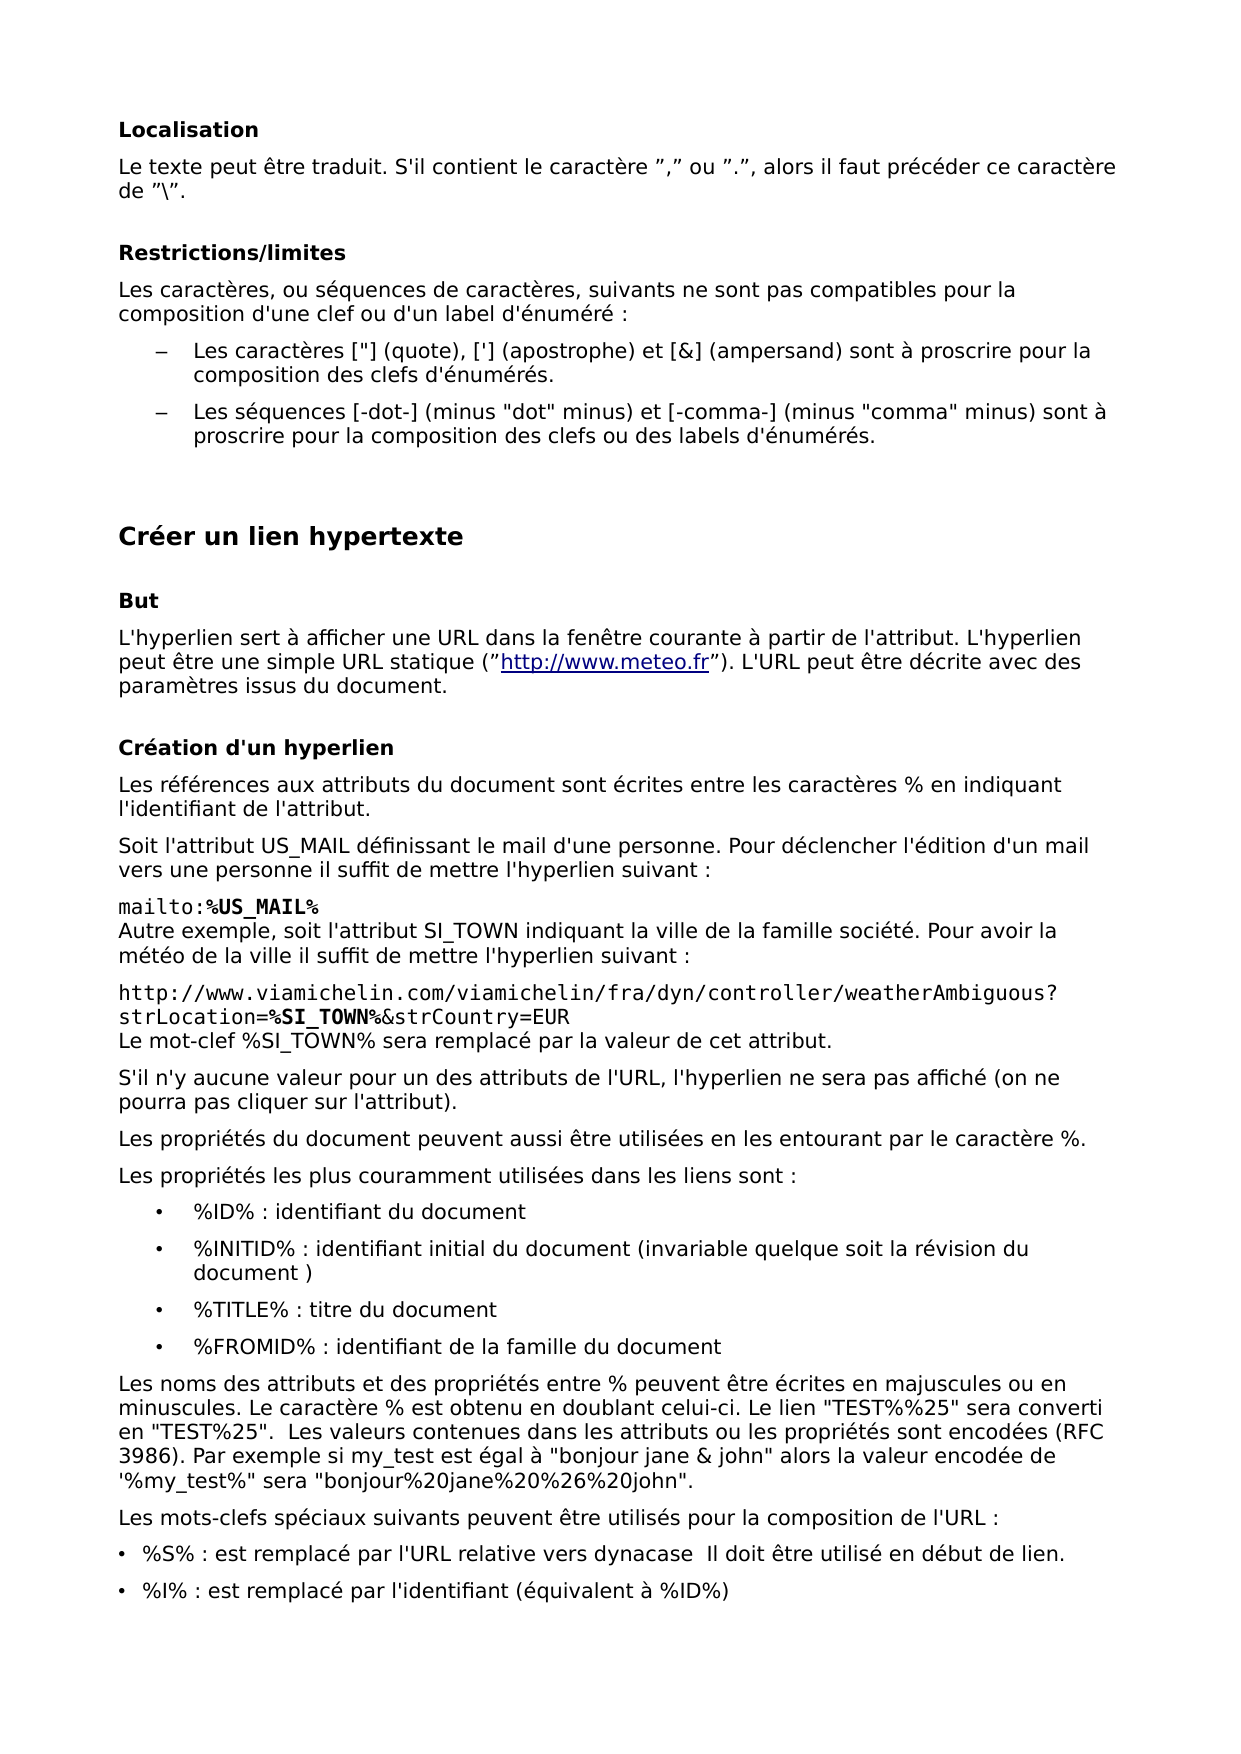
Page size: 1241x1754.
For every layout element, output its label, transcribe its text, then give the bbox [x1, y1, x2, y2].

list %TITLE% : titre du document [156, 1298, 1122, 1322]
text Les références aux attributs du document sont écrites entre les caractères % en indiquant l'identifiant de l'attribut. [118, 773, 1122, 822]
list %INITID% : identifiant initial du document (invariable quelque soit la révision du document ) [156, 1237, 1122, 1286]
text http://www.viamichelin.com/viamichelin/fra/dyn/controller/weatherAmbiguous?strLocation=%SI_TOWN%&strCountry=EUR [118, 981, 1122, 1029]
list Les séquences [-dot-] (minus "dot" minus) et [-comma-] (minus "comma" minus) sont à proscrire pour la composition des clefs ou des labels d'énumérés. [156, 400, 1122, 448]
text Les propriétés les plus couramment utilisées dans les liens sont : [118, 1164, 1122, 1188]
subtitle Restrictions/limites [118, 241, 1122, 265]
text Autre exemple, soit l'attribut SI_TOWN indiquant la ville de la famille société. Pour avoir la météo de la ville il suffit de mettre l'hyperlien suivant : [118, 919, 1122, 968]
list %S% : est remplacé par l'URL relative vers dynacase Il doit être utilisé en début de lien. [118, 1542, 1122, 1567]
text Les noms des attributs et des propriétés entre % peuvent être écrites en majuscules ou en minuscules. Le caractère % est obtenu en doublant celui-ci. Le lien "TEST%%25" sera converti en "TEST%25". Les valeurs contenues dans les attributs ou les propriétés sont encodées (RFC 3986). Par exemple si my_test est égal à "bonjour jane & john" alors la valeur encodée de '%my_test%" sera "bonjour%20jane%20%26%20john". [118, 1372, 1122, 1493]
text Le texte peut être traduit. S'il contient le caractère ”,” ou ”.”, alors il faut précéder ce caractère de ”\”. [118, 155, 1122, 203]
subtitle But [118, 589, 1122, 613]
text Le mot-clef %SI_TOWN% sera remplacé par la valeur de cet attribut. [118, 1029, 1122, 1053]
text Les mots-clefs spéciaux suivants peuvent être utilisés pour la composition de l'URL : [118, 1506, 1122, 1530]
list Les caractères ["] (quote), ['] (apostrophe) et [&] (ampersand) sont à proscrire pour la composition des clefs d'énumérés. [156, 339, 1122, 387]
subtitle Créer un lien hypertexte [118, 523, 1122, 552]
text S'il n'y aucune valeur pour un des attributs de l'URL, l'hyperlien ne sera pas affiché (on ne pourra pas cliquer sur l'attribut). [118, 1066, 1122, 1114]
text L'hyperlien sert à afficher une URL dans la fenêtre courante à partir de l'attribut. L'hyperlien peut être une simple URL statique (”http://www.meteo.fr”). L'URL peut être décrite avec des paramètres issus du document. [118, 626, 1122, 699]
list %ID% : identifiant du document [156, 1200, 1122, 1225]
list %FROMID% : identifiant de la famille du document [156, 1335, 1122, 1359]
text mailto:%US_MAIL% [118, 895, 1122, 919]
text Les propriétés du document peuvent aussi être utilisées en les entourant par le caractère %. [118, 1127, 1122, 1151]
subtitle Localisation [118, 118, 1122, 142]
subtitle Création d'un hyperlien [118, 736, 1122, 761]
text Les caractères, ou séquences de caractères, suivants ne sont pas compatibles pour la composition d'une clef ou d'un label d'énuméré : [118, 278, 1122, 326]
text Soit l'attribut US_MAIL définissant le mail d'une personne. Pour déclencher l'édition d'un mail vers une personne il suffit de mettre l'hyperlien suivant : [118, 834, 1122, 883]
list %I% : est remplacé par l'identifiant (équivalent à %ID%) [118, 1579, 1122, 1603]
